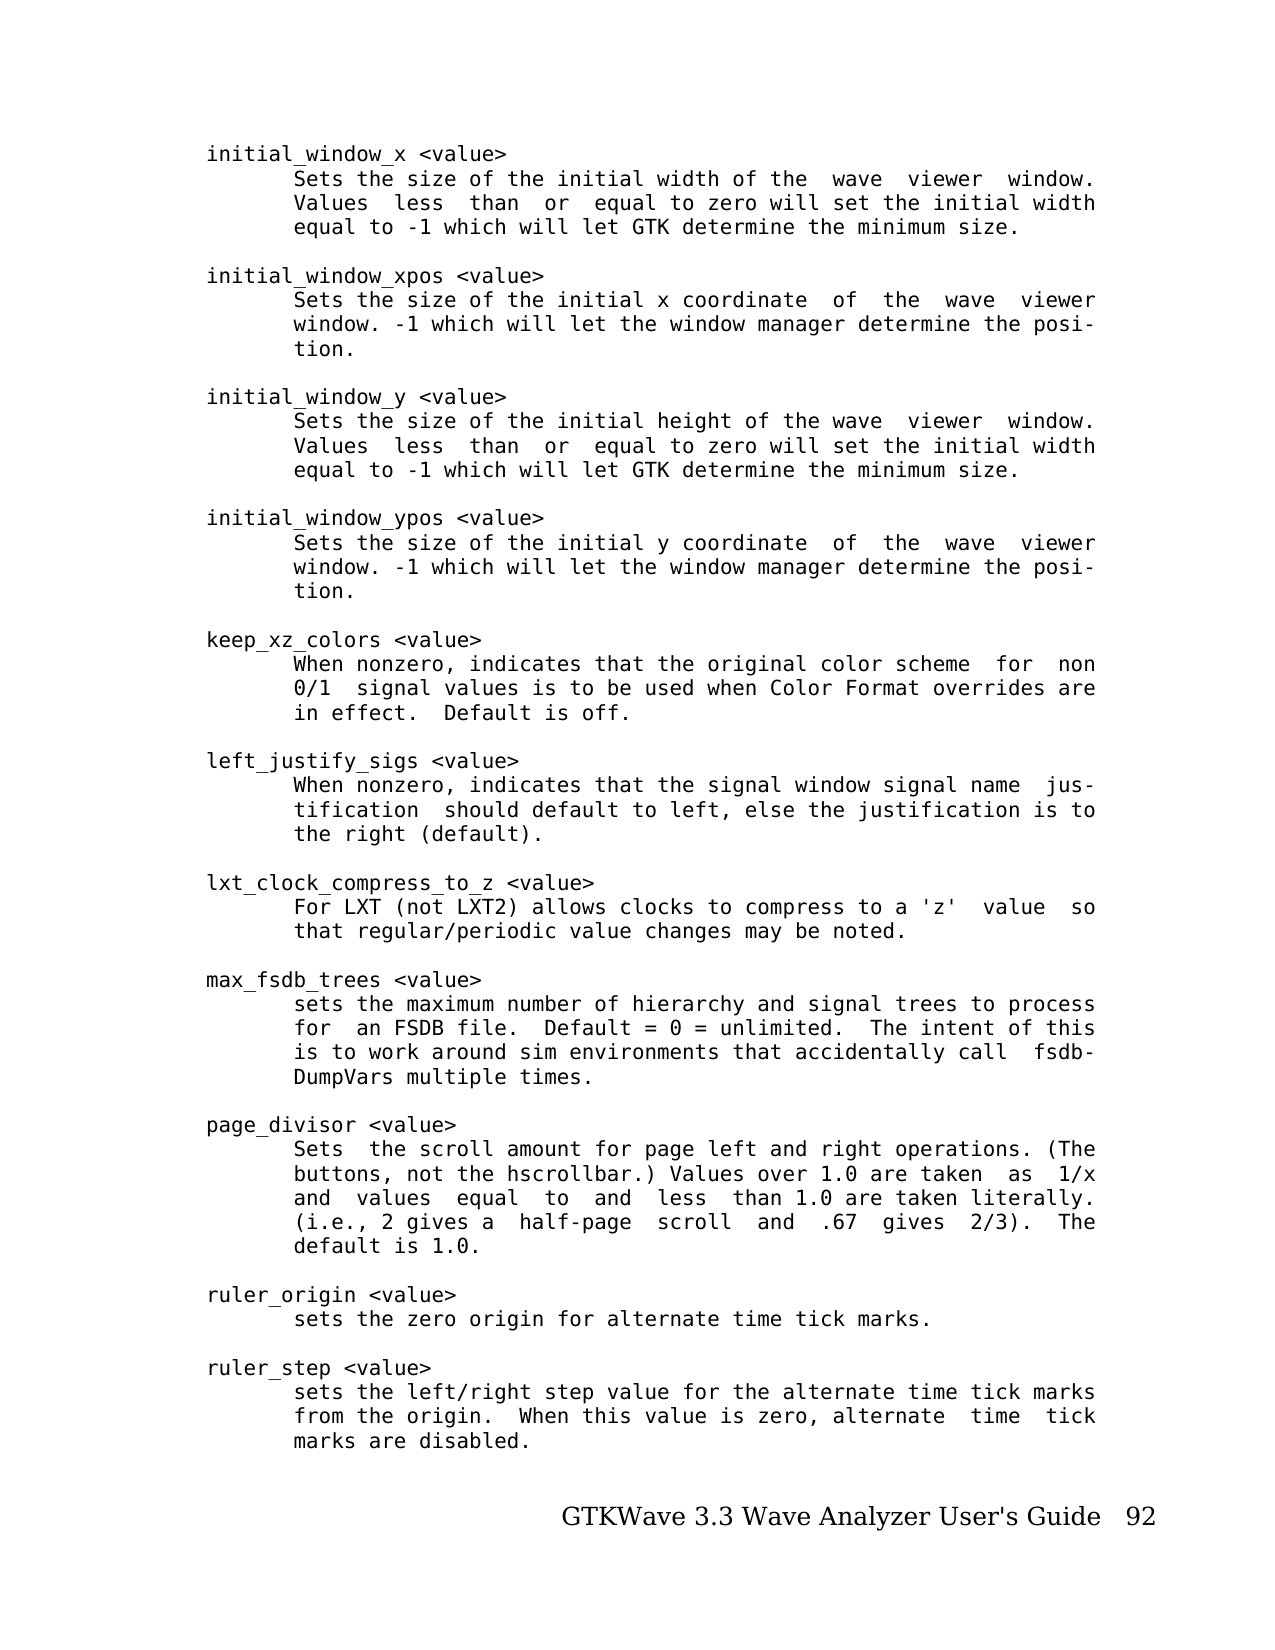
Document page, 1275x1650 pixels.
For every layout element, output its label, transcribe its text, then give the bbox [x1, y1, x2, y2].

text Sets the scroll amount for page left and right operations. (The [118, 1137, 1157, 1162]
text window. -1 which will let the window manager determine the posi- [118, 555, 1157, 579]
text initial_window_y <value> [118, 385, 1157, 409]
text left_justify_sigs <value> [118, 749, 1157, 773]
text initial_window_ypos <value> [118, 506, 1157, 531]
text page_divisor <value> [118, 1113, 1157, 1137]
text For LXT (not LXT2) allows clocks to compress to a 'z' value so [118, 895, 1157, 919]
text sets the zero origin for alternate time tick marks. [118, 1307, 1157, 1332]
text and values equal to and less than 1.0 are taken literally. [118, 1186, 1157, 1210]
text keep_xz_colors <value> [118, 628, 1157, 652]
text initial_window_x <value> [118, 142, 1157, 167]
text the right (default). [118, 822, 1157, 846]
text When nonzero, indicates that the original color scheme for non [118, 652, 1157, 676]
text 0/1 signal values is to be used when Color Format overrides are [118, 676, 1157, 701]
text Sets the size of the initial width of the wave viewer window. [118, 167, 1157, 191]
text DumpVars multiple times. [118, 1065, 1157, 1089]
text in effect. Default is off. [118, 701, 1157, 725]
text max_fsdb_trees <value> [118, 968, 1157, 992]
text When nonzero, indicates that the signal window signal name jus- [118, 773, 1157, 798]
text ruler_step <value> [118, 1356, 1157, 1380]
text is to work around sim environments that accidentally call fsdb- [118, 1040, 1157, 1065]
text from the origin. When this value is zero, alternate time tick [118, 1404, 1157, 1429]
text window. -1 which will let the window manager determine the posi- [118, 312, 1157, 337]
text sets the maximum number of hierarchy and signal trees to process [118, 992, 1157, 1016]
text for an FSDB file. Default = 0 = unlimited. The intent of this [118, 1016, 1157, 1040]
text ruler_origin <value> [118, 1283, 1157, 1307]
text equal to -1 which will let GTK determine the minimum size. [118, 458, 1157, 482]
text Sets the size of the initial y coordinate of the wave viewer [118, 531, 1157, 555]
text Values less than or equal to zero will set the initial width [118, 434, 1157, 458]
text Values less than or equal to zero will set the initial width [118, 191, 1157, 215]
text tification should default to left, else the justification is to [118, 798, 1157, 822]
text equal to -1 which will let GTK determine the minimum size. [118, 215, 1157, 239]
text lxt_clock_compress_to_z <value> [118, 871, 1157, 895]
text (i.e., 2 gives a half-page scroll and .67 gives 2/3). The [118, 1210, 1157, 1234]
text Sets the size of the initial x coordinate of the wave viewer [118, 288, 1157, 312]
text buttons, not the hscrollbar.) Values over 1.0 are taken as 1/x [118, 1162, 1157, 1186]
text sets the left/right step value for the alternate time tick marks [118, 1380, 1157, 1404]
text that regular/periodic value changes may be noted. [118, 919, 1157, 943]
text Sets the size of the initial height of the wave viewer window. [118, 409, 1157, 434]
text tion. [118, 337, 1157, 361]
text marks are disabled. [118, 1429, 1157, 1453]
text initial_window_xpos <value> [118, 264, 1157, 288]
text default is 1.0. [118, 1234, 1157, 1259]
text tion. [118, 579, 1157, 603]
